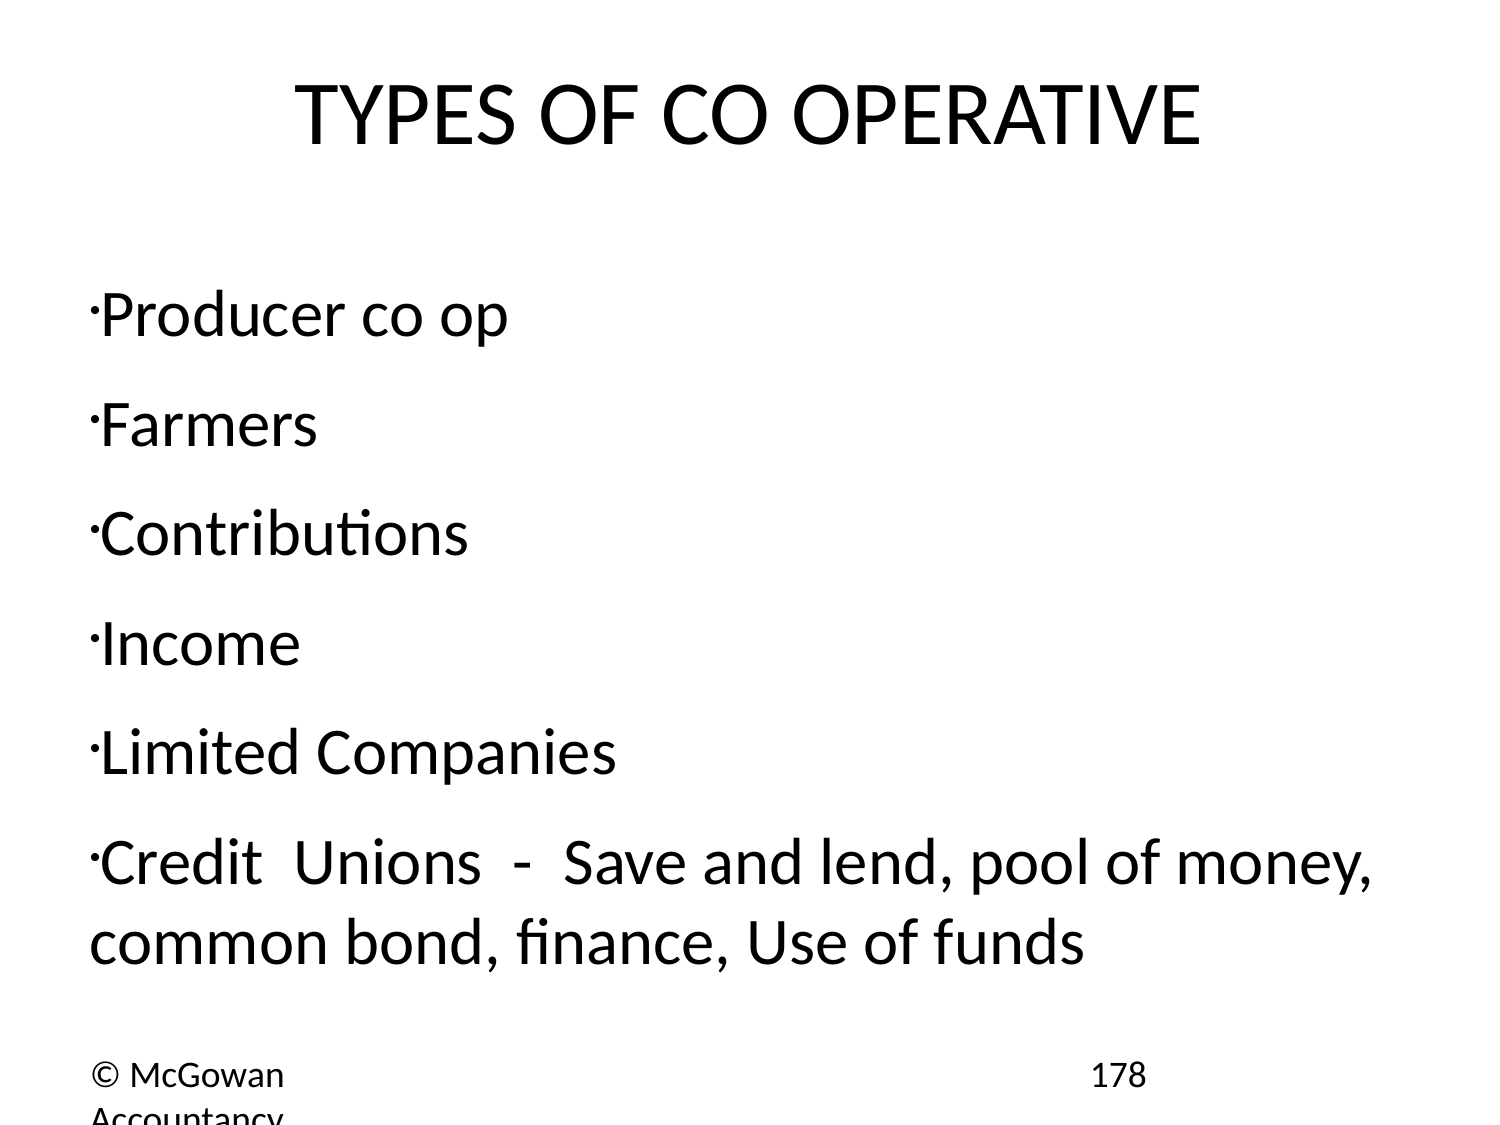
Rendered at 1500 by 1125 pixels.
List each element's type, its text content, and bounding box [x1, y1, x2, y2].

list Producer co op Farmers Contributions Income Limited Companies Credit Unions - Save and lend, pool of money, common bond, finance, Use of funds [75, 262, 1425, 1005]
text_box [1074, 1042, 1425, 1103]
text_box © McGowan Accountancy Services [75, 1042, 425, 1103]
title TYPES OF CO OPERATIVE [75, 45, 1425, 233]
